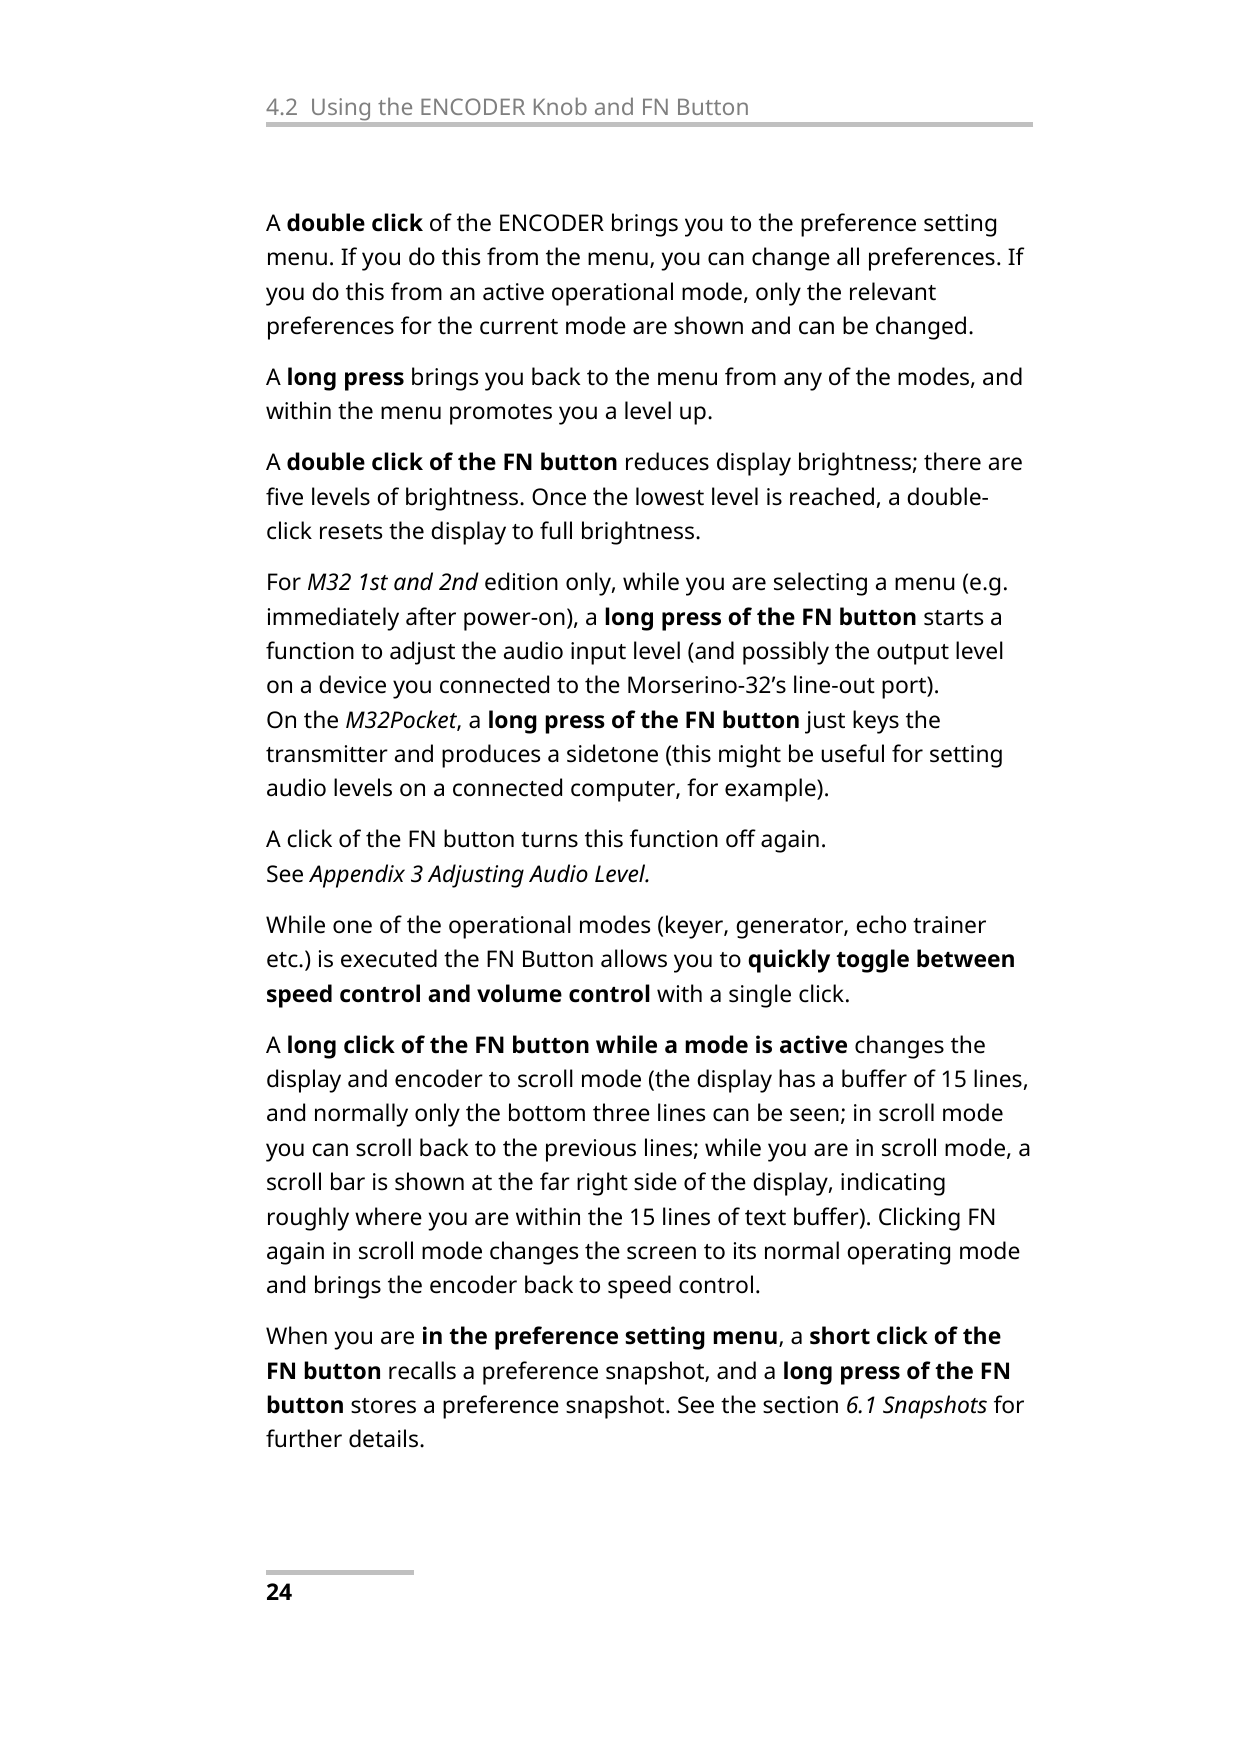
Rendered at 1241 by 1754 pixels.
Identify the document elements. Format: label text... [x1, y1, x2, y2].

text A long press brings you back to the menu from any of the modes, and within the menu promotes you a level up. [266, 361, 1033, 427]
text When you are in the preference setting menu, a short click of the FN button recalls a preference snapshot, and a long press of the FN button stores a preference snapshot. See the section 6.1 Snapshots for further details. [266, 1320, 1033, 1455]
text A double click of the ENCODER brings you to the preference setting menu. If you do this from the menu, you can change all preferences. If you do this from an active operational mode, only the relevant preferences for the current mode are shown and can be changed. [266, 207, 1033, 341]
text A long click of the FN button while a mode is active changes the display and encoder to scroll mode (the display has a buffer of 15 lines, and normally only the bottom three lines can be seen; in scroll mode you can scroll back to the previous lines; while you are in scroll mode, a scroll bar is shown at the far right side of the display, indicating roughly where you are within the 15 lines of text buffer). Clicking FN again in scroll mode changes the screen to its normal operating mode and brings the encoder back to speed control. [266, 1029, 1033, 1301]
text While one of the operational modes (keyer, generator, echo trainer etc.) is executed the FN Button allows you to quickly toggle between speed control and volume control with a single click. [266, 909, 1033, 1009]
text A double click of the FN button reduces display brightness; there are five levels of brightness. Once the lowest level is reached, a double-click resets the display to full brightness. [266, 446, 1033, 546]
text For M32 1st and 2nd edition only, while you are selecting a menu (e.g. immediately after power-on), a long press of the FN button starts a function to adjust the audio input level (and possibly the output level on a device you connected to the Morserino-32’s line-out port). On the M32Pocket, a long press of the FN button just keys the transmitter and produces a sidetone (this might be useful for setting audio levels on a connected computer, for example). [266, 566, 1033, 804]
text A click of the FN button turns this function off again. See Appendix 3 Adjusting Audio Level. [266, 823, 1033, 889]
